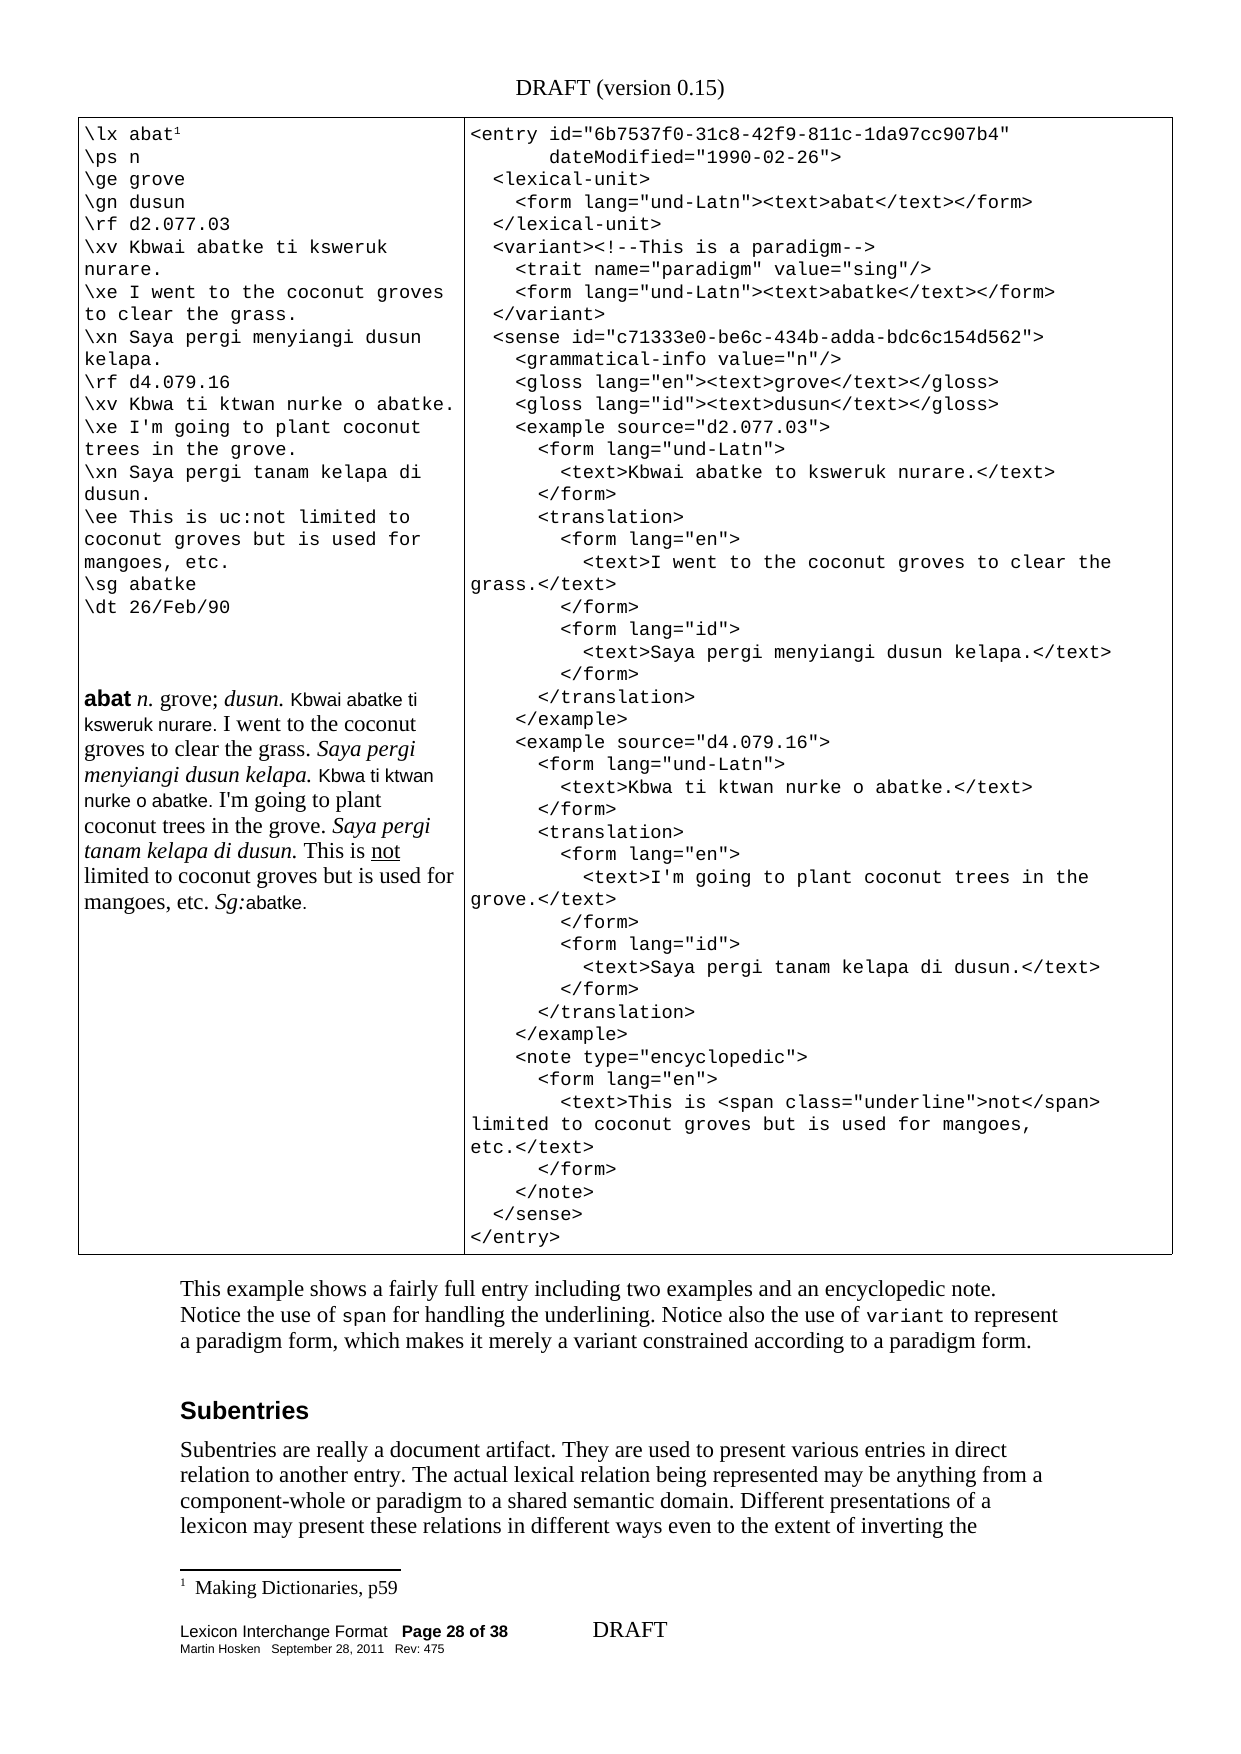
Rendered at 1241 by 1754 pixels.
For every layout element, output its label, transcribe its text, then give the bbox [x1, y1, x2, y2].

table_header <entry id="6b7537f0-31c8-42f9-811c-1da97cc907b4" dateModified="1990-02-26"> <lexical-unit> <form lang="und-Latn"><text>abat</text></form> </lexical-unit> <variant><!--This is a paradigm--> <trait name="paradigm" value="sing"/> <form lang="und-Latn"><text>abatke</text></form> </variant> <sense id="c71333e0-be6c-434b-adda-bdc6c154d562"> <grammatical-info value="n"/> <gloss lang="en"><text>grove</text></gloss> <gloss lang="id"><text>dusun</text></gloss> <example source="d2.077.03"> <form lang="und-Latn"> <text>Kbwai abatke to ksweruk nurare.</text> </form> <translation> <form lang="en"> <text>I went to the coconut groves to clear the grass.</text> </form> <form lang="id"> <text>Saya pergi menyiangi dusun kelapa.</text> </form> </translation> </example> <example source="d4.079.16"> <form lang="und-Latn"> <text>Kbwa ti ktwan nurke o abatke.</text> </form> <translation> <form lang="en"> <text>I'm going to plant coconut trees in the grove.</text> </form> <form lang="id"> <text>Saya pergi tanam kelapa di dusun.</text> </form> </translation> </example> <note type="encyclopedic"> <form lang="en"> <text>This is <span class="underline">not</span> limited to coconut groves but is used for mangoes, etc.</text> </form> </note> </sense> </entry> [465, 118, 1172, 1253]
table_header \lx abat \ps n \ge grove \gn dusun \rf d2.077.03 \xv Kbwai abatke ti ksweruk nurare. \xe I went to the coconut groves to clear the grass. \xn Saya pergi menyiangi dusun kelapa. \rf d4.079.16 \xv Kbwa ti ktwan nurke o abatke. \xe I'm going to plant coconut trees in the grove. \xn Saya pergi tanam kelapa di dusun. \ee This is uc:not limited to coconut groves but is used for mangoes, etc. \sg abatke \dt 26/Feb/90 abat n. grove; dusun. Kbwai abatke ti ksweruk nurare. I went to the coconut groves to clear the grass. Saya pergi menyiangi dusun kelapa. Kbwa ti ktwan nurke o abatke. I'm going to plant coconut trees in the grove. Saya pergi tanam kelapa di dusun. This is not limited to coconut groves but is used for mangoes, etc. Sg:abatke. [79, 118, 464, 1253]
text Subentries are really a document artifact. They are used to present various entries in direct relation to another entry. The actual lexical relation being represented may be anything from a component-whole or paradigm to a shared semantic domain. Different presentations of a lexicon may present these relations in different ways even to the extent of inverting the [180, 1437, 1060, 1538]
text This example shows a fairly full entry including two examples and an encyclopedic note. Notice the use of span for handling the underlining. Notice also the use of variant to represent a paradigm form, which makes it merely a variant constrained according to a paradigm form. [180, 1276, 1060, 1353]
subtitle Subentries [180, 1397, 1060, 1425]
